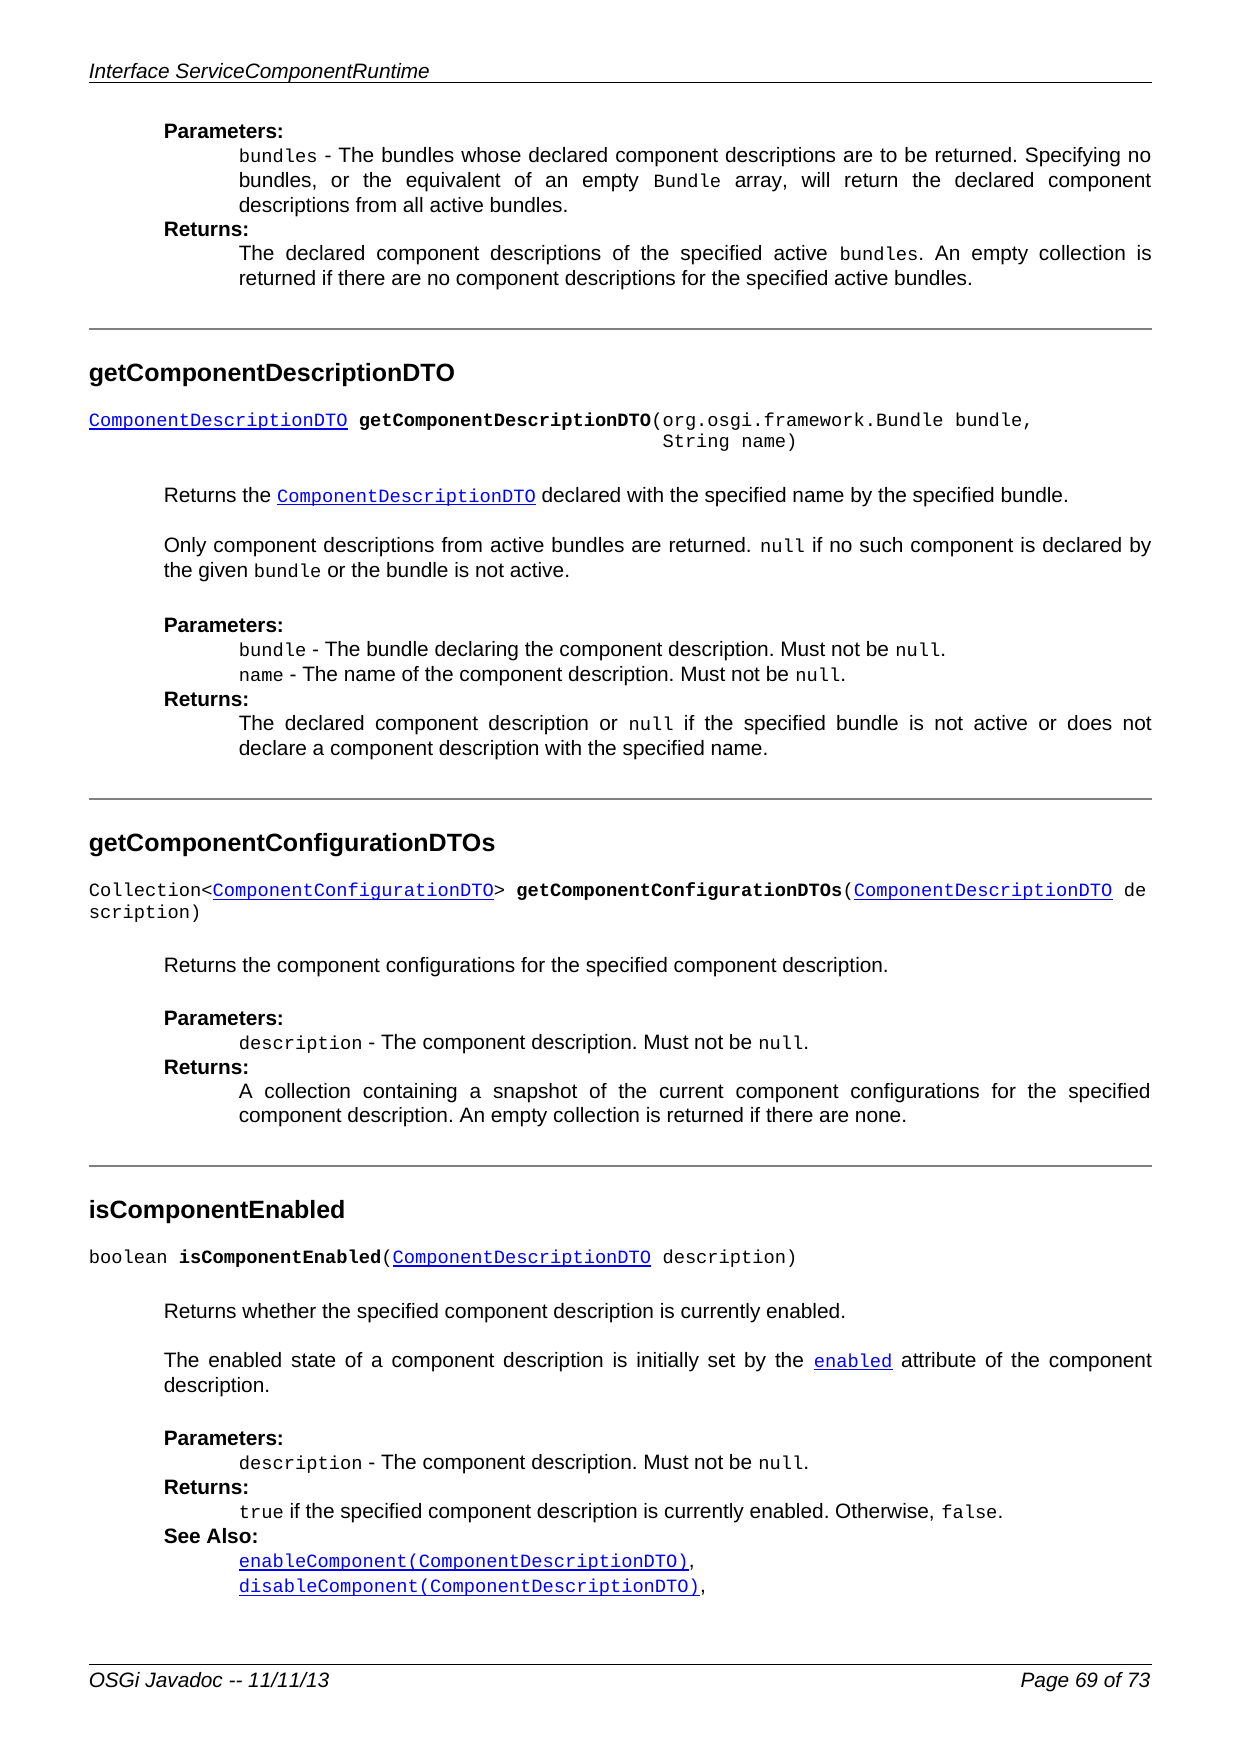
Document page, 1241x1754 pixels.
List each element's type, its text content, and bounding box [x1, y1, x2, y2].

text enableComponent(ComponentDescriptionDTO), disableComponent(ComponentDescriptionDTO), [238, 1548, 1152, 1598]
text Parameters: [163, 1426, 1152, 1450]
text ComponentDescriptionDTO getComponentDescriptionDTO(org.osgi.framework.Bundle bundle, String name) [88, 411, 1152, 453]
text The declared component description or null if the specified bundle is not active or does not declare a component description with the specified name. [238, 711, 1152, 760]
text boolean isComponentEnabled(ComponentDescriptionDTO description) [88, 1248, 1152, 1269]
text Returns: [163, 1475, 1152, 1499]
text description - The component description. Must not be null. [238, 1030, 1152, 1055]
subtitle getComponentDescriptionDTO [88, 358, 1152, 387]
text The declared component descriptions of the specified active bundles. An empty collection is returned if there are no component descriptions for the specified active bundles. [238, 241, 1152, 290]
text The enabled state of a component description is initially set by the enabled attribute of the component description. [163, 1347, 1152, 1397]
text Returns the ComponentDescriptionDTO declared with the specified name by the specified bundle. [163, 483, 1152, 508]
text true if the specified component description is currently enabled. Otherwise, false. [238, 1499, 1152, 1524]
text Returns: [163, 1055, 1152, 1079]
text Parameters: [163, 118, 1152, 142]
text Collection<ComponentConfigurationDTO> getComponentConfigurationDTOs(ComponentDescriptionDTO description) [88, 881, 1152, 924]
text Returns: [163, 217, 1152, 241]
text Returns: [163, 687, 1152, 711]
text Parameters: [163, 1006, 1152, 1030]
text A collection containing a snapshot of the current component configurations for the specified component description. An empty collection is returned if there are none. [238, 1079, 1152, 1127]
text Returns the component configurations for the specified component description. [163, 953, 1152, 977]
text name - The name of the component description. Must not be null. [238, 662, 1152, 687]
subtitle isComponentEnabled [88, 1195, 1152, 1224]
text Parameters: [163, 612, 1152, 636]
text Only component descriptions from active bundles are returned. null if no such component is declared by the given bundle or the bundle is not active. [163, 533, 1152, 583]
text description - The component description. Must not be null. [238, 1450, 1152, 1475]
text See Also: [163, 1524, 1152, 1548]
text bundles - The bundles whose declared component descriptions are to be returned. Specifying no bundles, or the equivalent of an empty Bundle array, will return the declared component descriptions from all active bundles. [238, 142, 1152, 217]
text Returns whether the specified component description is currently enabled. [163, 1298, 1152, 1322]
text bundle - The bundle declaring the component description. Must not be null. [238, 636, 1152, 662]
subtitle getComponentConfigurationDTOs [88, 828, 1152, 857]
